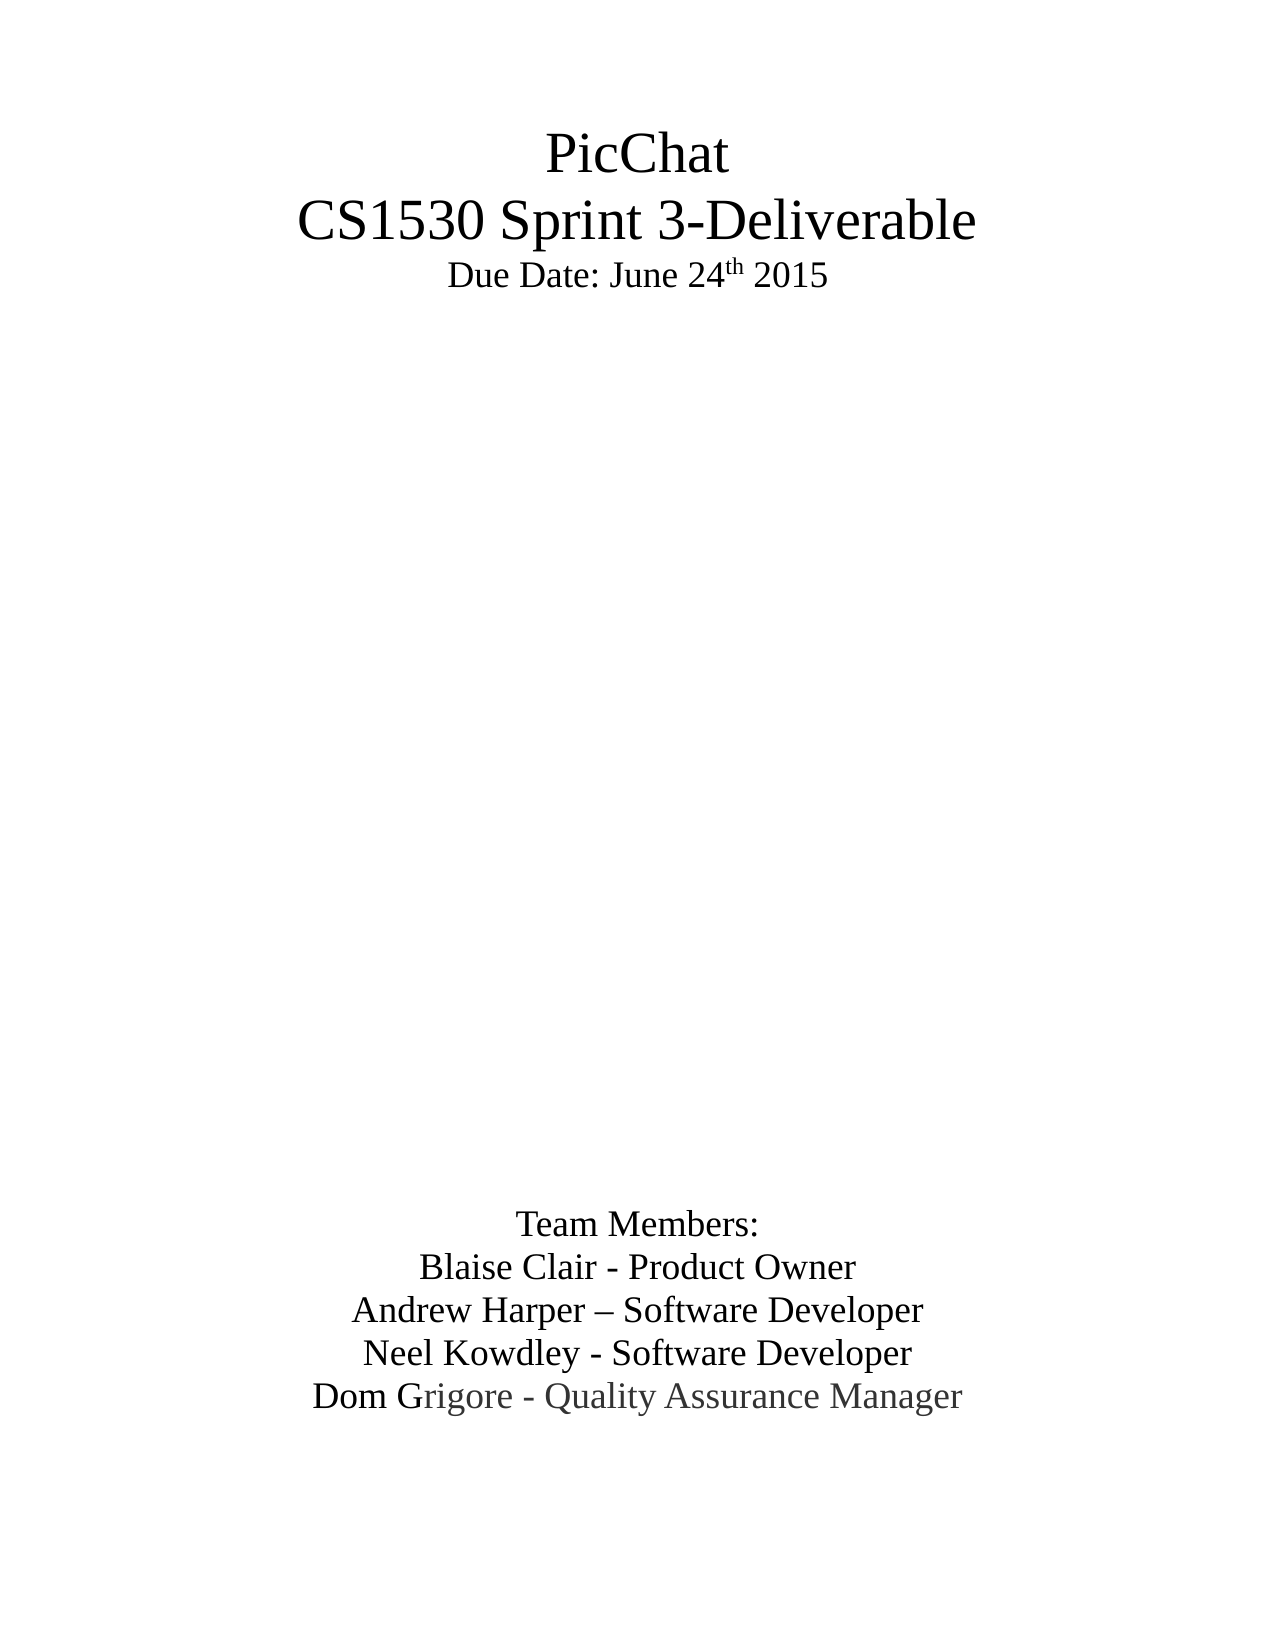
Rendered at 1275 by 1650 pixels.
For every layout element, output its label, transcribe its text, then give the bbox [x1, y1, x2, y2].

text Neel Kowdley - Software Developer [118, 1330, 1157, 1373]
text Due Date: June 24th 2015 [118, 252, 1157, 295]
text CS1530 Sprint 3-Deliverable [118, 185, 1157, 252]
text Andrew Harper – Software Developer [118, 1287, 1157, 1330]
text PicChat [118, 118, 1157, 185]
text Dom Grigore - Quality Assurance Manager [118, 1373, 1157, 1417]
text Blaise Clair - Product Owner [118, 1244, 1157, 1287]
text Team Members: [118, 1201, 1157, 1244]
